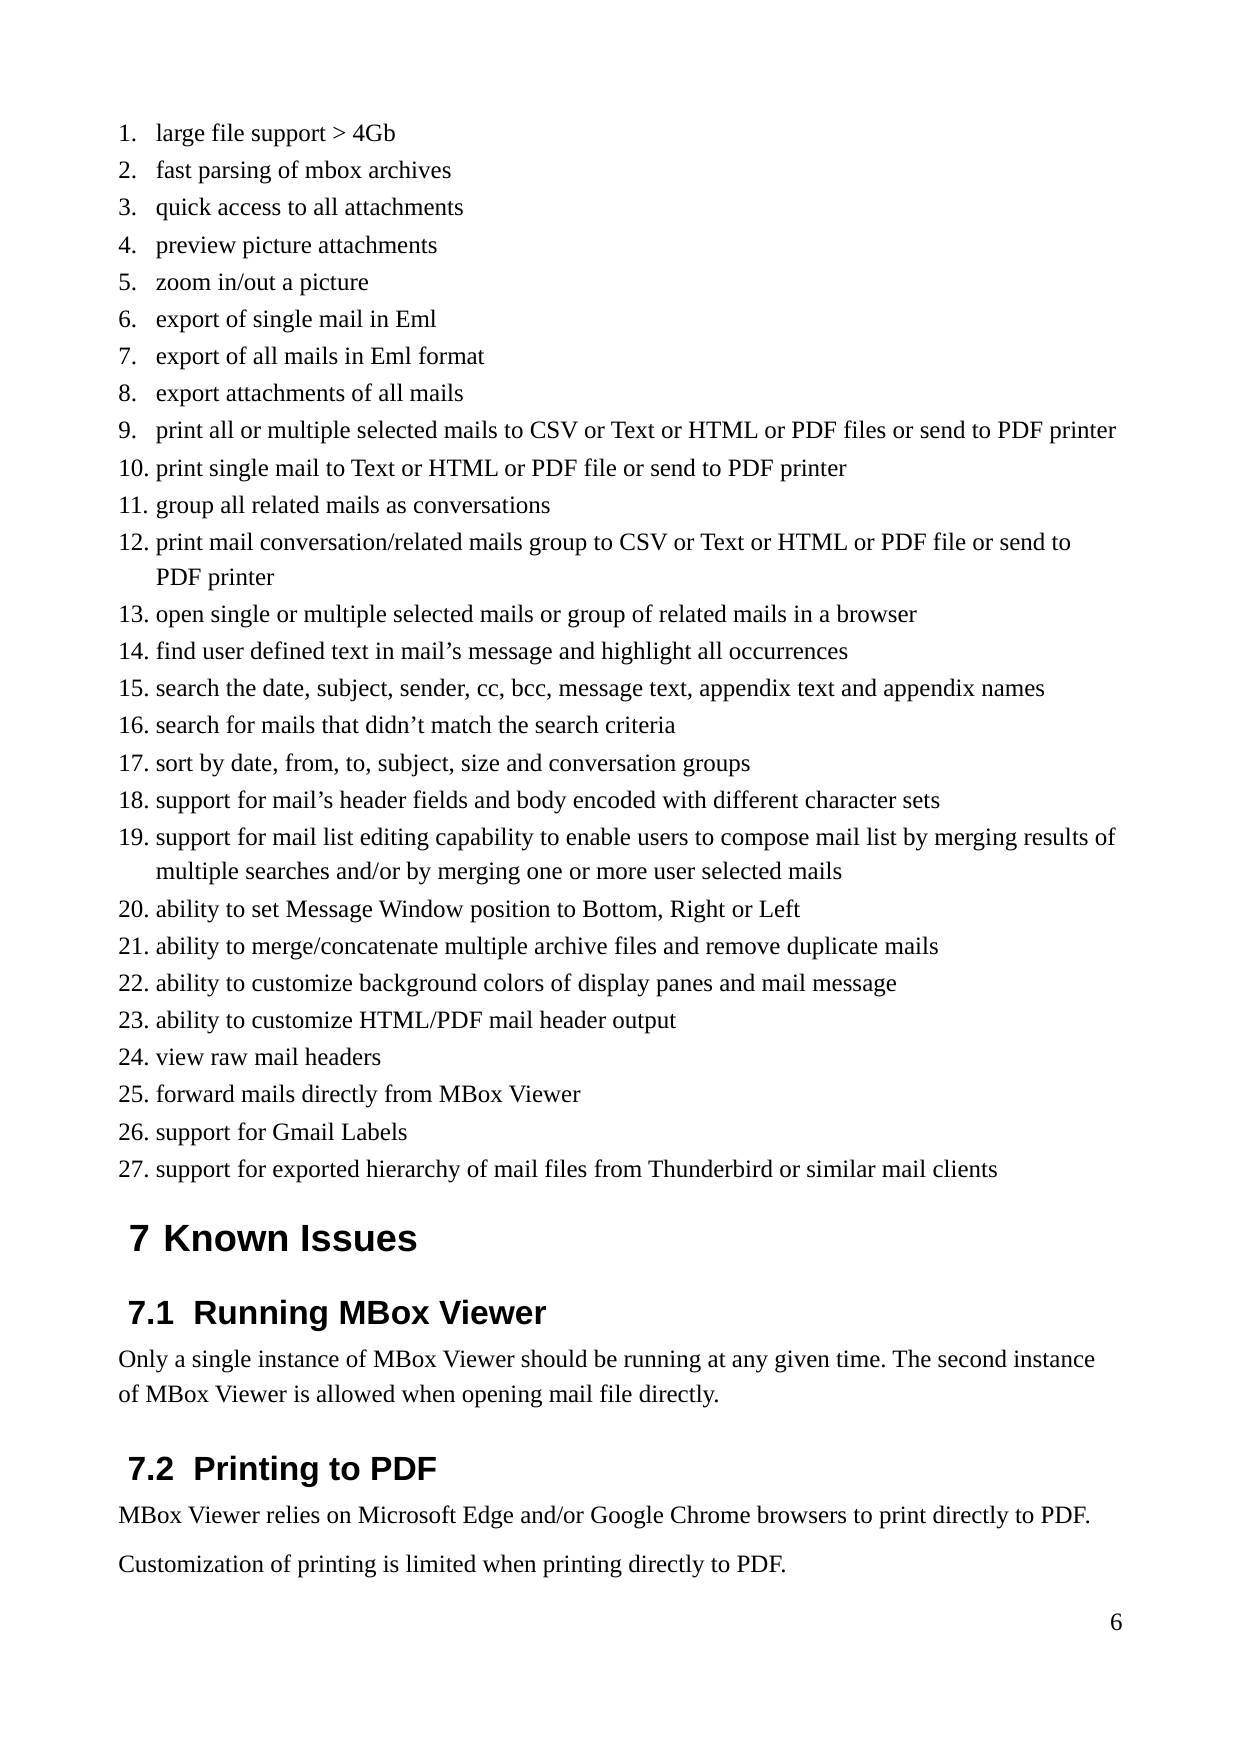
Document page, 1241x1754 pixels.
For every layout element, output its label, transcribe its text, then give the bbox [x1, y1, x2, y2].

list export of all mails in Eml format [118, 341, 1122, 370]
list print mail conversation/related mails group to CSV or Text or HTML or PDF file or send to PDF printer [118, 527, 1122, 590]
list open single or multiple selected mails or group of related mails in a browser [118, 599, 1122, 628]
list ability to customize HTML/PDF mail header output [118, 1005, 1122, 1034]
list print all or multiple selected mails to CSV or Text or HTML or PDF files or send to PDF printer [118, 416, 1122, 444]
text MBox Viewer relies on Microsoft Edge and/or Google Chrome browsers to print directly to PDF. [118, 1500, 1122, 1528]
text Customization of printing is limited when printing directly to PDF. [118, 1549, 1122, 1578]
list forward mails directly from MBox Viewer [118, 1079, 1122, 1108]
list support for mail list editing capability to enable users to compose mail list by merging results of multiple searches and/or by merging one or more user selected mails [118, 822, 1122, 885]
list sort by date, from, to, subject, size and conversation groups [118, 748, 1122, 776]
list preview picture attachments [118, 230, 1122, 258]
list view raw mail headers [118, 1042, 1122, 1071]
list quick access to all attachments [118, 192, 1122, 221]
list support for Gmail Labels [118, 1117, 1122, 1146]
subtitle Running MBox Viewer [118, 1293, 1122, 1332]
list export attachments of all mails [118, 378, 1122, 407]
list fast parsing of mbox archives [118, 155, 1122, 184]
list large file support > 4Gb [118, 118, 1122, 147]
list group all related mails as conversations [118, 490, 1122, 519]
list support for mail’s header fields and body encoded with different character sets [118, 785, 1122, 813]
list print single mail to Text or HTML or PDF file or send to PDF printer [118, 453, 1122, 482]
subtitle Known Issues [118, 1216, 1122, 1260]
text Only a single instance of MBox Viewer should be running at any given time. The second instance of MBox Viewer is allowed when opening mail file directly. [118, 1344, 1122, 1407]
list find user defined text in mail’s message and highlight all occurrences [118, 636, 1122, 665]
list search the date, subject, sender, cc, bcc, message text, appendix text and appendix names [118, 673, 1122, 702]
list search for mails that didn’t match the search criteria [118, 710, 1122, 739]
list export of single mail in Eml [118, 304, 1122, 333]
list ability to merge/concatenate multiple archive files and remove duplicate mails [118, 931, 1122, 959]
list ability to customize background colors of display panes and mail message [118, 968, 1122, 997]
subtitle Printing to PDF [118, 1449, 1122, 1487]
list zoom in/out a picture [118, 267, 1122, 296]
list ability to set Message Window position to Bottom, Right or Left [118, 894, 1122, 922]
list support for exported hierarchy of mail files from Thunderbird or similar mail clients [118, 1154, 1122, 1183]
